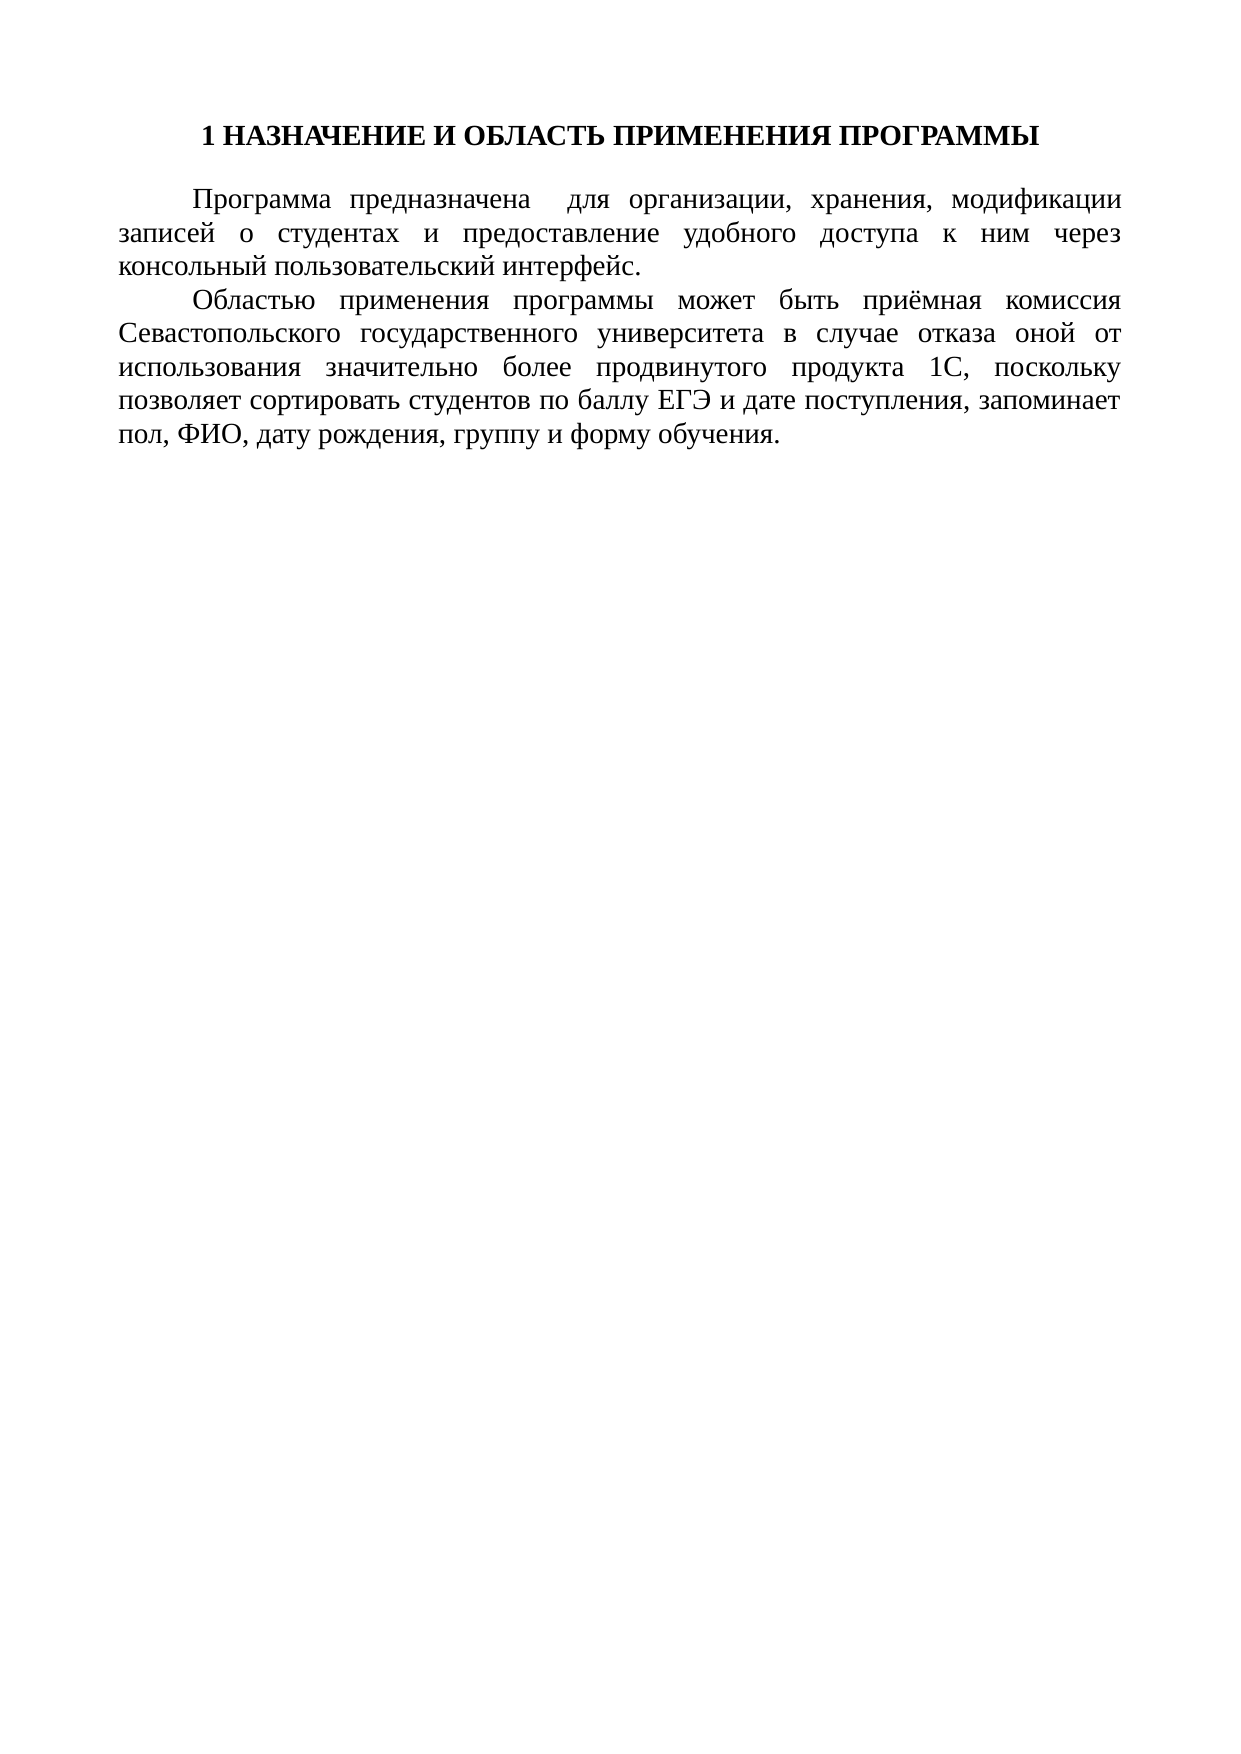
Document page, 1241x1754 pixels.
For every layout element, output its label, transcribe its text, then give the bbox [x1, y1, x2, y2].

text 1 НАЗНАЧЕНИЕ И ОБЛАСТЬ ПРИМЕНЕНИЯ ПРОГРАММЫ [118, 118, 1122, 152]
text Программа предназначена для организации, хранения, модификации записей о студентах и предоставление удобного доступа к ним через консольный пользовательский интерфейс. [118, 181, 1122, 282]
text Областью применения программы может быть приёмная комиссия Севастопольского государственного университета в случае отказа оной от использования значительно более продвинутого продукта 1С, поскольку позволяет сортировать студентов по баллу ЕГЭ и дате поступления, запоминает пол, ФИО, дату рождения, группу и форму обучения. [118, 282, 1122, 449]
